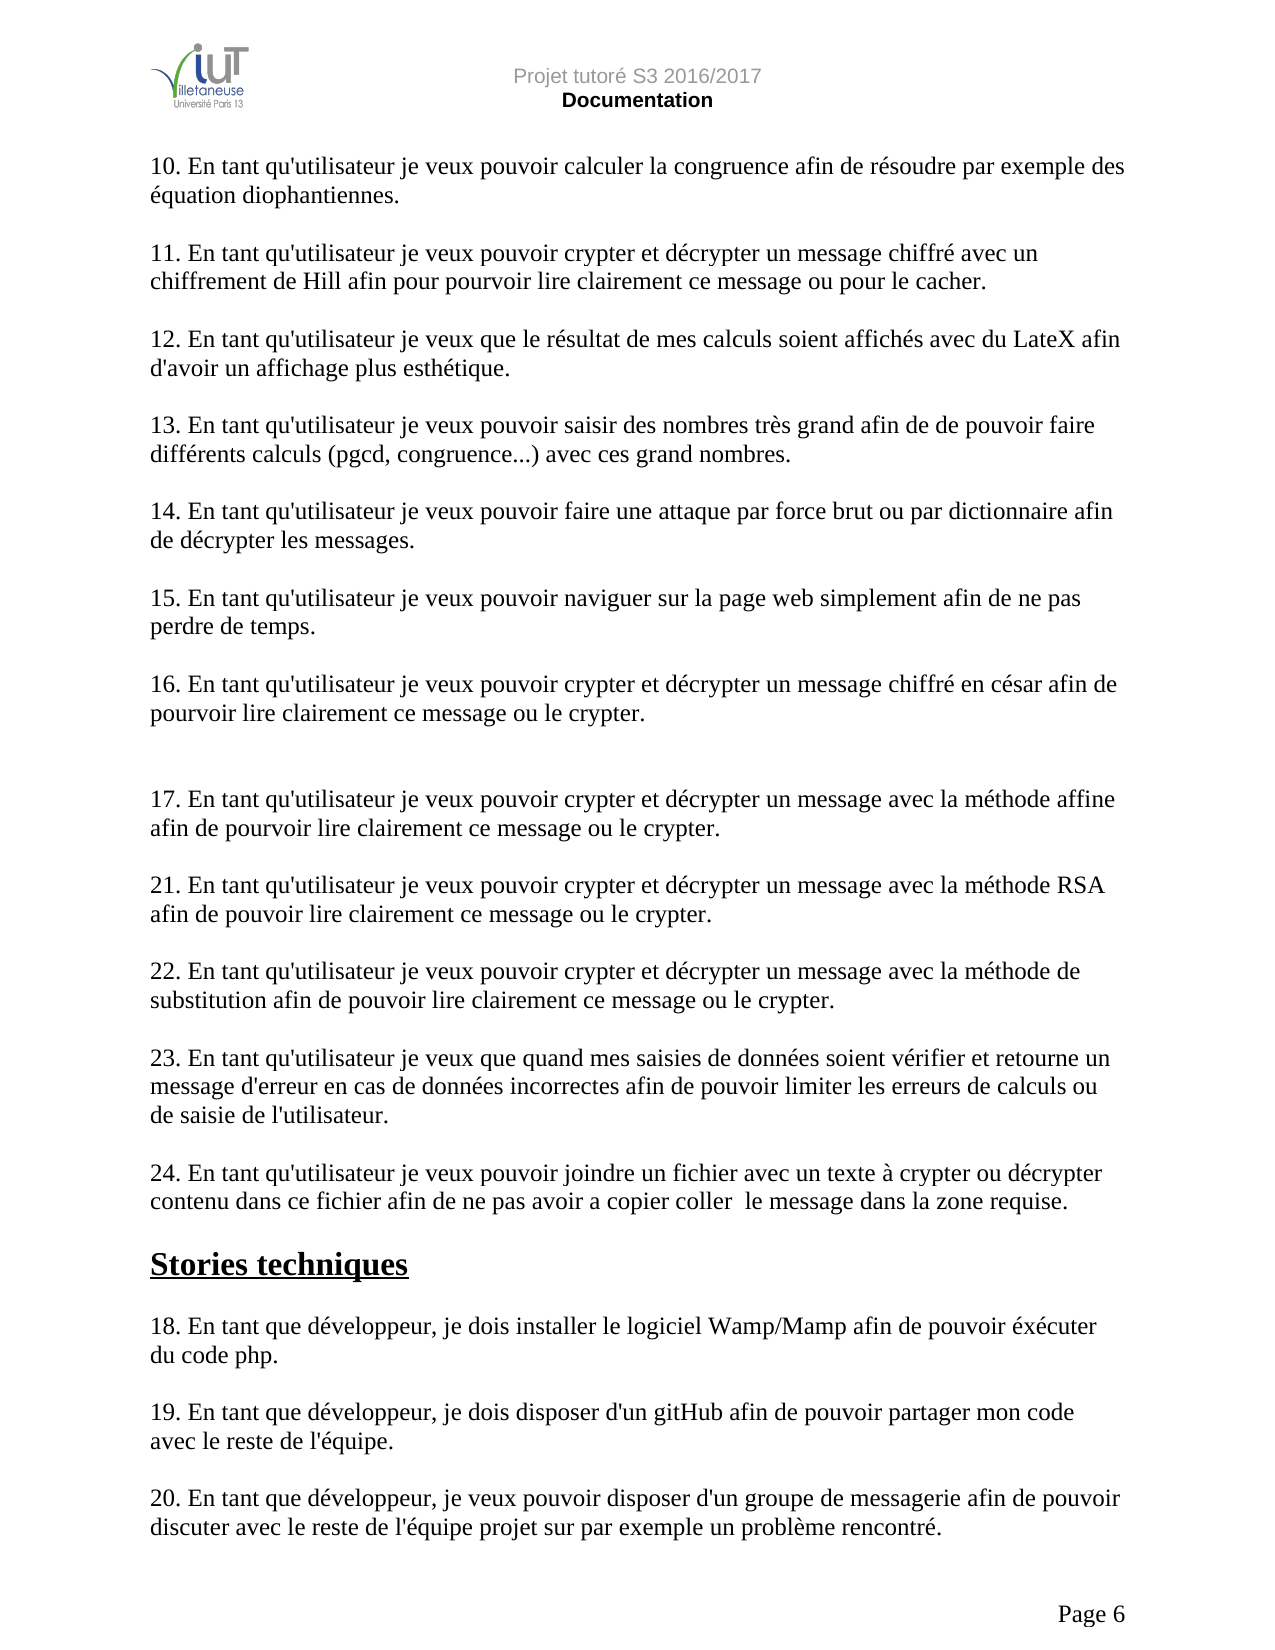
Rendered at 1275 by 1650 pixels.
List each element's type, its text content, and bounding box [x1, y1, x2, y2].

text 12. En tant qu'utilisateur je veux que le résultat de mes calculs soient affichés avec du LateX afin d'avoir un affichage plus esthétique. [150, 324, 1125, 381]
text 15. En tant qu'utilisateur je veux pouvoir naviguer sur la page web simplement afin de ne pas perdre de temps. [150, 583, 1125, 640]
text 22. En tant qu'utilisateur je veux pouvoir crypter et décrypter un message avec la méthode de substitution afin de pouvoir lire clairement ce message ou le crypter. [150, 956, 1125, 1014]
text 20. En tant que développeur, je veux pouvoir disposer d'un groupe de messagerie afin de pouvoir discuter avec le reste de l'équipe projet sur par exemple un problème rencontré. [150, 1483, 1125, 1541]
text 13. En tant qu'utilisateur je veux pouvoir saisir des nombres très grand afin de de pouvoir faire différents calculs (pgcd, congruence...) avec ces grand nombres. [150, 410, 1125, 468]
text 10. En tant qu'utilisateur je veux pouvoir calculer la congruence afin de résoudre par exemple des équation diophantiennes. [150, 151, 1125, 209]
text 23. En tant qu'utilisateur je veux que quand mes saisies de données soient vérifier et retourne un message d'erreur en cas de données incorrectes afin de pouvoir limiter les erreurs de calculs ou de saisie de l'utilisateur. [150, 1043, 1125, 1129]
text 19. En tant que développeur, je dois disposer d'un gitHub afin de pouvoir partager mon code avec le reste de l'équipe. [150, 1397, 1125, 1455]
text 14. En tant qu'utilisateur je veux pouvoir faire une attaque par force brut ou par dictionnaire afin de décrypter les messages. [150, 496, 1125, 554]
text 11. En tant qu'utilisateur je veux pouvoir crypter et décrypter un message chiffré avec un chiffrement de Hill afin pour pourvoir lire clairement ce message ou pour le cacher. [150, 238, 1125, 295]
text 24. En tant qu'utilisateur je veux pouvoir joindre un fichier avec un texte à crypter ou décrypter contenu dans ce fichier afin de ne pas avoir a copier coller le message dans la zone requise. [150, 1158, 1125, 1215]
picture [150, 35, 249, 122]
text 18. En tant que développeur, je dois installer le logiciel Wamp/Mamp afin de pouvoir éxécuter du code php. [150, 1311, 1125, 1368]
text Stories techniques [150, 1244, 1125, 1282]
text 16. En tant qu'utilisateur je veux pouvoir crypter et décrypter un message chiffré en césar afin de pourvoir lire clairement ce message ou le crypter. [150, 669, 1125, 726]
text 17. En tant qu'utilisateur je veux pouvoir crypter et décrypter un message avec la méthode affine afin de pourvoir lire clairement ce message ou le crypter. [150, 784, 1125, 841]
text 21. En tant qu'utilisateur je veux pouvoir crypter et décrypter un message avec la méthode RSA afin de pouvoir lire clairement ce message ou le crypter. [150, 870, 1125, 928]
